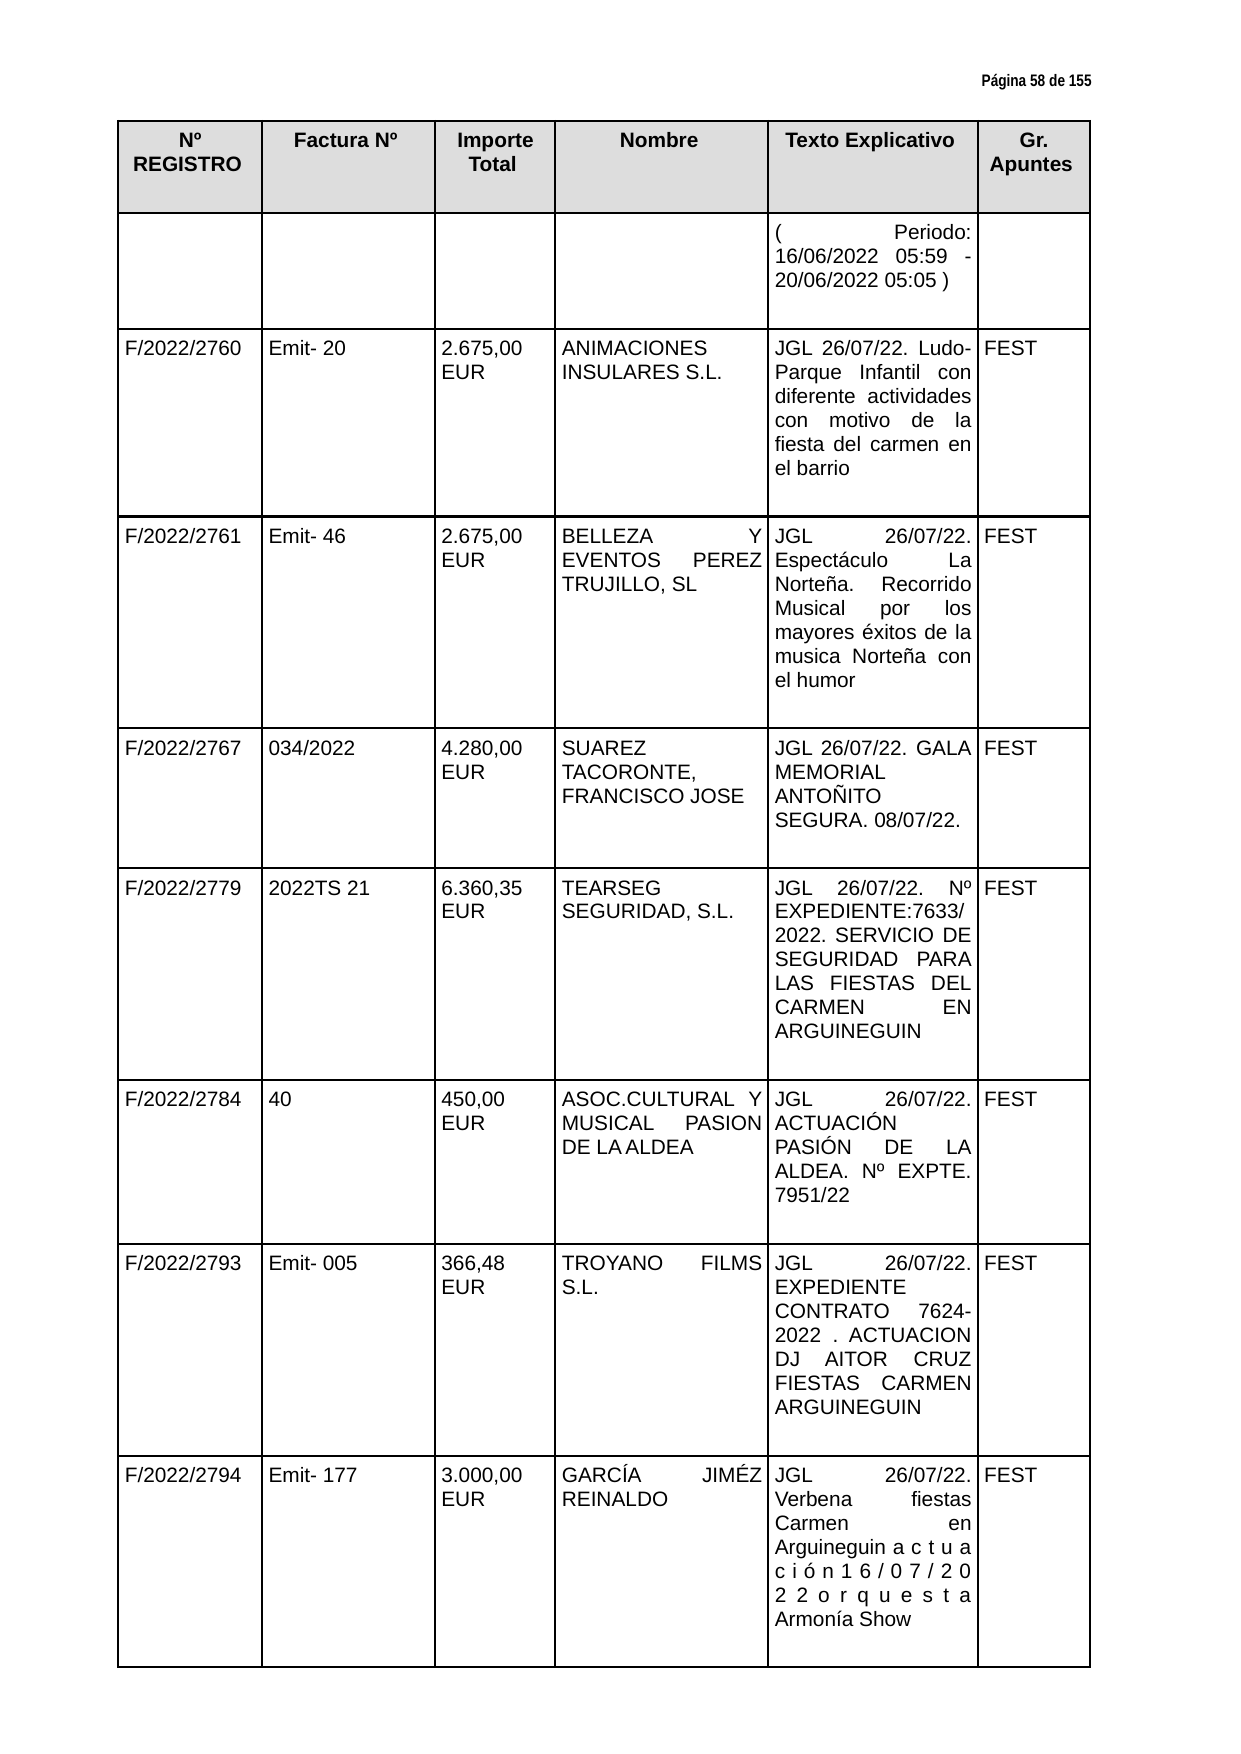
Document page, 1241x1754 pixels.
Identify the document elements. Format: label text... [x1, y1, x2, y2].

table_cell F/2022/2784 [119, 1081, 261, 1243]
table_cell ( Periodo: 16/06/2022 05:59 - 20/06/2022 05:05 ) [769, 214, 977, 328]
table_cell SUAREZ TACORONTE, FRANCISCO JOSE [556, 729, 767, 867]
table_cell BELLEZA Y EVENTOS PEREZ TRUJILLO, SL [556, 518, 767, 727]
table_cell JGL 26/07/22. Ludo-Parque Infantil con diferente actividades con motivo de la fiesta del carmen en el barrio [769, 330, 977, 515]
table_cell [436, 214, 554, 328]
table_header Gr. Apuntes [979, 122, 1089, 212]
table_cell 366,48 EUR [436, 1245, 554, 1454]
table_cell 2.675,00 EUR [436, 330, 554, 515]
table_cell FEST [979, 869, 1089, 1079]
table_header Factura Nº [263, 122, 434, 212]
table_cell F/2022/2761 [119, 518, 261, 727]
table_cell [979, 214, 1089, 328]
table_cell TROYANO FILMS S.L. [556, 1245, 767, 1454]
table_cell F/2022/2793 [119, 1245, 261, 1454]
table_cell F/2022/2760 [119, 330, 261, 515]
table_cell JGL 26/07/22. EXPEDIENTE CONTRATO 7624-2022 . ACTUACION DJ AITOR CRUZ FIESTAS CARMEN ARGUINEGUIN [769, 1245, 977, 1454]
table_cell FEST [979, 729, 1089, 867]
table_cell FEST [979, 518, 1089, 727]
table_cell Emit- 46 [263, 518, 434, 727]
table_cell [556, 214, 767, 328]
table_cell TEARSEG SEGURIDAD, S.L. [556, 869, 767, 1079]
table_cell 3.000,00 EUR [436, 1457, 554, 1666]
table_cell FEST [979, 1081, 1089, 1243]
table_cell 4.280,00 EUR [436, 729, 554, 867]
table_cell F/2022/2767 [119, 729, 261, 867]
table_cell FEST [979, 330, 1089, 515]
table_cell F/2022/2779 [119, 869, 261, 1079]
table_cell 2022TS 21 [263, 869, 434, 1079]
table_cell 034/2022 [263, 729, 434, 867]
table_cell GARCÍA JIMÉZ REINALDO [556, 1457, 767, 1666]
table_cell JGL 26/07/22. Espectáculo La Norteña. Recorrido Musical por los mayores éxitos de la musica Norteña con el humor [769, 518, 977, 727]
table_cell JGL 26/07/22. Verbena fiestas Carmen en Arguineguin a c t u a c i ó n 1 6 / 0 7 / 2 0 2 2 o r q u e s t a Armonía Show [769, 1457, 977, 1666]
table_cell FEST [979, 1457, 1089, 1666]
table_cell Emit- 177 [263, 1457, 434, 1666]
table_header Nombre [556, 122, 767, 212]
table_cell F/2022/2794 [119, 1457, 261, 1666]
table_cell Emit- 20 [263, 330, 434, 515]
table_cell 450,00 EUR [436, 1081, 554, 1243]
table_header Nº REGISTRO [119, 122, 261, 212]
table_cell 2.675,00 EUR [436, 518, 554, 727]
table_cell JGL 26/07/22. GALA MEMORIAL ANTOÑITO SEGURA. 08/07/22. [769, 729, 977, 867]
table_cell 6.360,35 EUR [436, 869, 554, 1079]
table_header Texto Explicativo [769, 122, 977, 212]
table_cell ASOC.CULTURAL Y MUSICAL PASION DE LA ALDEA [556, 1081, 767, 1243]
table_cell JGL 26/07/22. Nº EXPEDIENTE:7633/2022. SERVICIO DE SEGURIDAD PARA LAS FIESTAS DEL CARMEN EN ARGUINEGUIN [769, 869, 977, 1079]
table_cell ANIMACIONES INSULARES S.L. [556, 330, 767, 515]
table_cell [263, 214, 434, 328]
table_header Importe Total [436, 122, 554, 212]
table_cell Emit- 005 [263, 1245, 434, 1454]
table_cell JGL 26/07/22. ACTUACIÓN PASIÓN DE LA ALDEA. Nº EXPTE. 7951/22 [769, 1081, 977, 1243]
table_cell 40 [263, 1081, 434, 1243]
table_cell FEST [979, 1245, 1089, 1454]
table_cell [119, 214, 261, 328]
